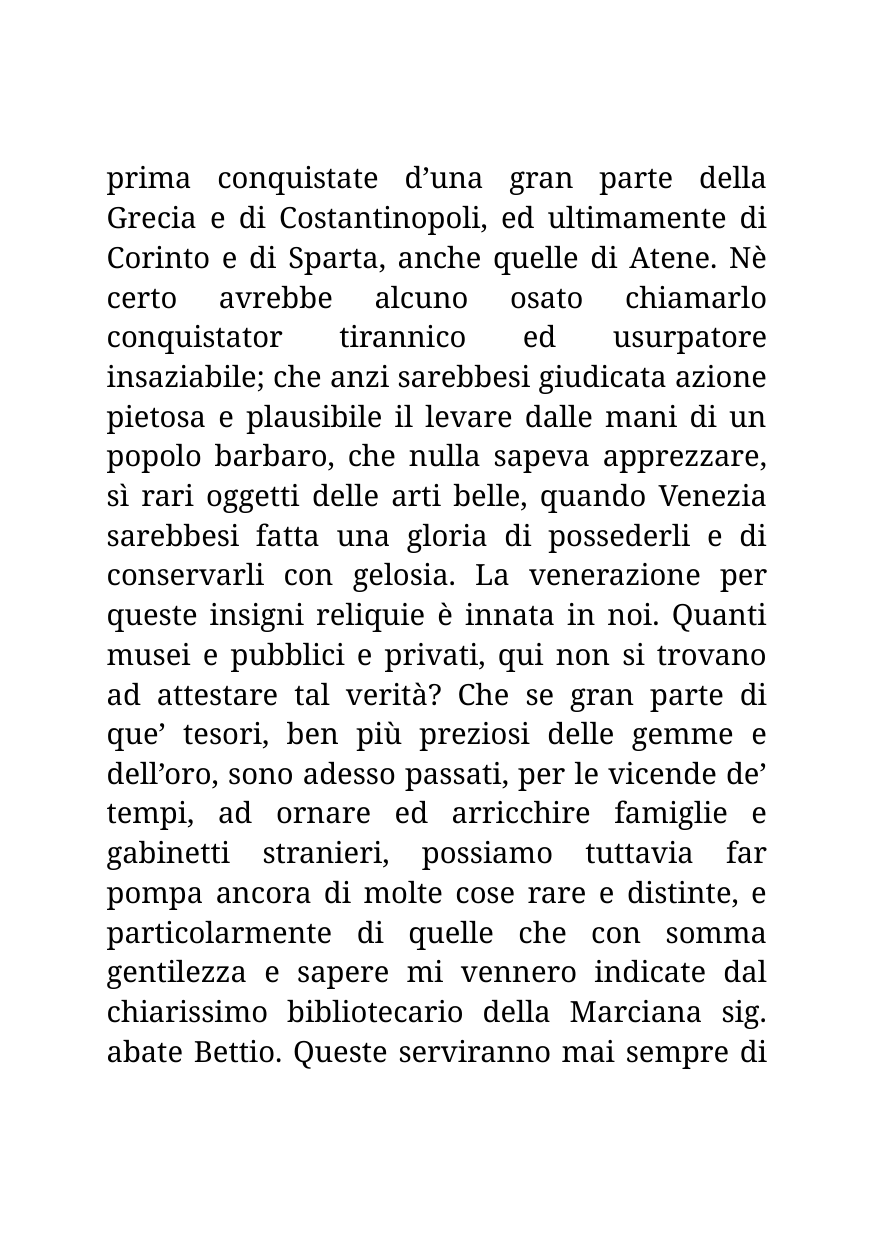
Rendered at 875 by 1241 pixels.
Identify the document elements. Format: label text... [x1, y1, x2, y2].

text prima conquistate d’una gran parte della Grecia e di Costantinopoli, ed ultimamente di Corinto e di Sparta, anche quelle di Atene. Nè certo avrebbe alcuno osato chiamarlo conquistator tirannico ed usurpatore insaziabile; che anzi sarebbesi giudicata azione pietosa e plausibile il levare dalle mani di un popolo barbaro, che nulla sapeva apprezzare, sì rari oggetti delle arti belle, quando Venezia sarebbesi fatta una gloria di possederli e di conservarli con gelosia. La venerazione per queste insigni reliquie è innata in noi. Quanti musei e pubblici e privati, qui non si trovano ad attestare tal verità? Che se gran parte di que’ tesori, ben più preziosi delle gemme e dell’oro, sono adesso passati, per le vicende de’ tempi, ad ornare ed arricchire famiglie e gabinetti stranieri, possiamo tuttavia far pompa ancora di molte cose rare e distinte, e particolarmente di quelle che con somma gentilezza e sapere mi vennero indicate dal chiarissimo bibliotecario della Marciana sig. abate Bettio. Queste serviranno mai sempre di [106, 158, 768, 1071]
